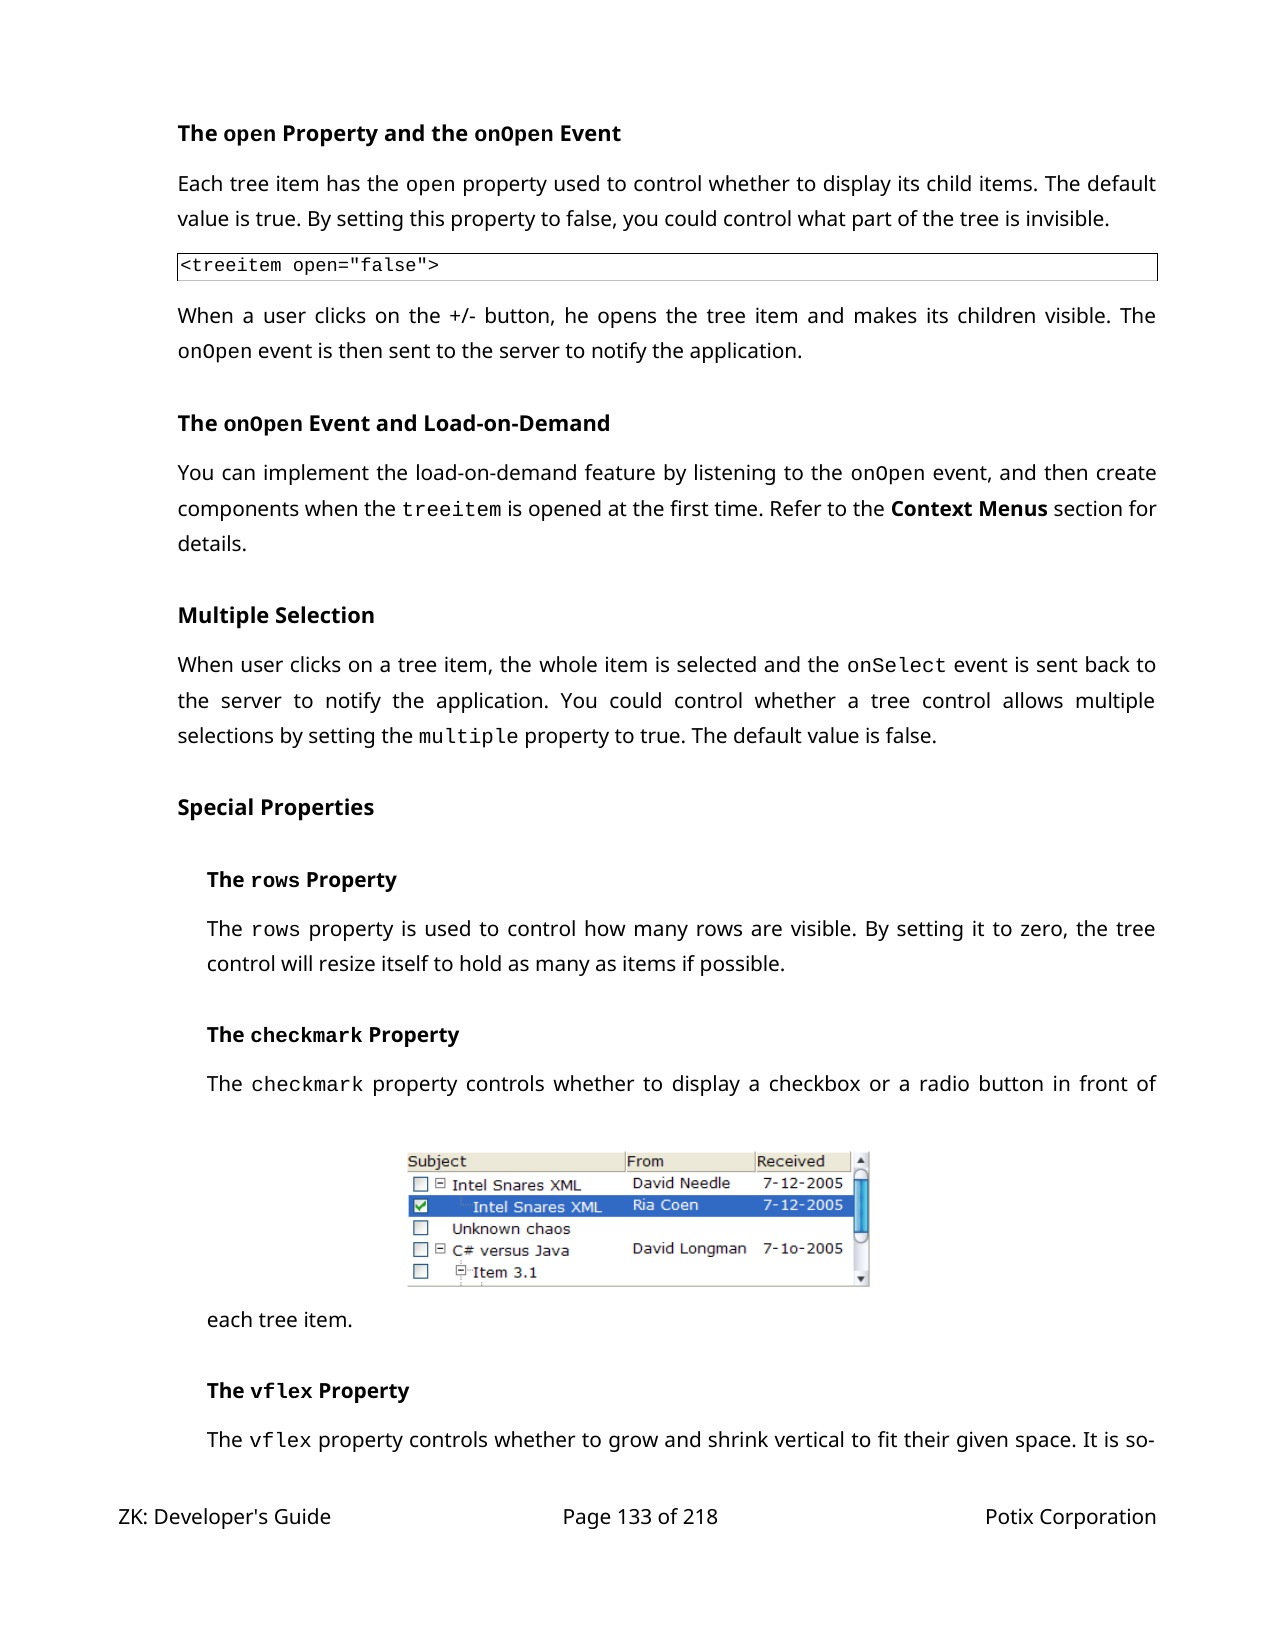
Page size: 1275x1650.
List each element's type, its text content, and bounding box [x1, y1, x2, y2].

text When user clicks on a tree item, the whole item is selected and the onSelect event is sent back to the server to notify the application. You could control whether a tree control allows multiple selections by setting the multiple property to true. The default value is false. [177, 651, 1157, 750]
subtitle The onOpen Event and Load-on-Demand [177, 407, 1157, 437]
picture [403, 1147, 872, 1288]
text The vflex property controls whether to grow and shrink vertical to fit their given space. It is so- [207, 1425, 1157, 1454]
subtitle Multiple Selection [177, 600, 1157, 630]
subtitle The vflex Property [207, 1376, 1157, 1405]
text When a user clicks on the +/- button, he opens the tree item and makes its children visible. The onOpen event is then sent to the server to notify the application. [177, 301, 1157, 365]
text <treeitem open="false"> [178, 254, 1157, 280]
text You can implement the load-on-demand feature by listening to the onOpen event, and then create components when the treeitem is opened at the first time. Refer to the Context Menus section for details. [177, 458, 1157, 557]
text Each tree item has the open property used to control whether to display its child items. The default value is true. By setting this property to false, you could control what part of the tree is invisible. [177, 169, 1157, 233]
subtitle The checkmark Property [207, 1020, 1157, 1049]
text The checkmark property controls whether to display a checkbox or a radio button in front of each tree item. [207, 1069, 1157, 1334]
text The rows property is used to control how many rows are visible. By setting it to zero, the tree control will resize itself to hold as many as items if possible. [207, 914, 1157, 978]
subtitle The open Property and the onOpen Event [177, 118, 1157, 148]
subtitle Special Properties [177, 792, 1157, 822]
subtitle The rows Property [207, 865, 1157, 893]
